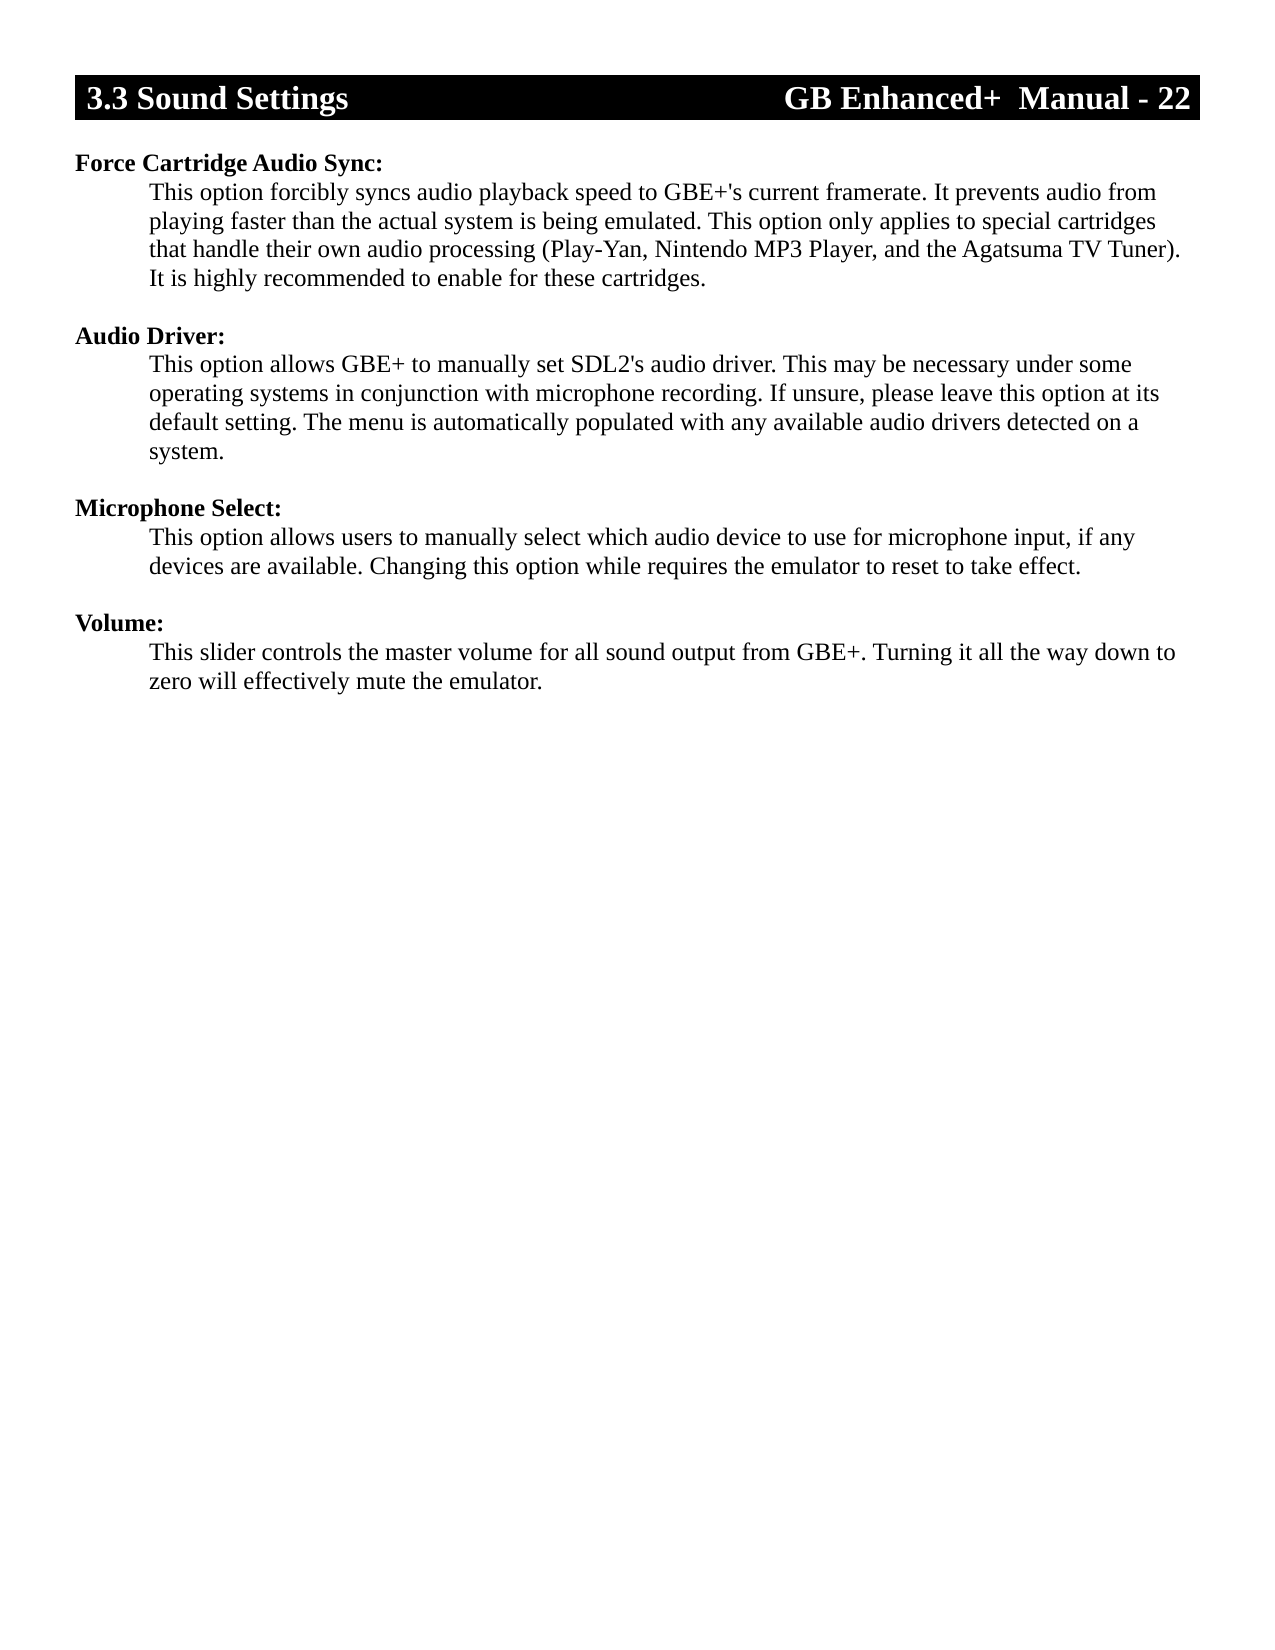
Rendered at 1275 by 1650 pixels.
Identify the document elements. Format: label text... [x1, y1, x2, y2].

text This slider controls the master volume for all sound output from GBE+. Turning it all the way down to zero will effectively mute the emulator. [75, 637, 1200, 694]
text Audio Driver: [75, 321, 1200, 349]
text Volume: [75, 608, 1200, 637]
text Force Cartridge Audio Sync: [75, 148, 1200, 177]
text This option allows GBE+ to manually set SDL2's audio driver. This may be necessary under some operating systems in conjunction with microphone recording. If unsure, please leave this option at its default setting. The menu is automatically populated with any available audio drivers detected on a system. [75, 349, 1200, 464]
text This option allows users to manually select which audio device to use for microphone input, if any devices are available. Changing this option while requires the emulator to reset to take effect. [75, 522, 1200, 579]
text 3.3 Sound Settings GB Enhanced+ Manual - 22 [75, 75, 1200, 119]
text Microphone Select: [75, 493, 1200, 522]
text This option forcibly syncs audio playback speed to GBE+'s current framerate. It prevents audio from playing faster than the actual system is being emulated. This option only applies to special cartridges that handle their own audio processing (Play-Yan, Nintendo MP3 Player, and the Agatsuma TV Tuner). It is highly recommended to enable for these cartridges. [75, 177, 1200, 292]
